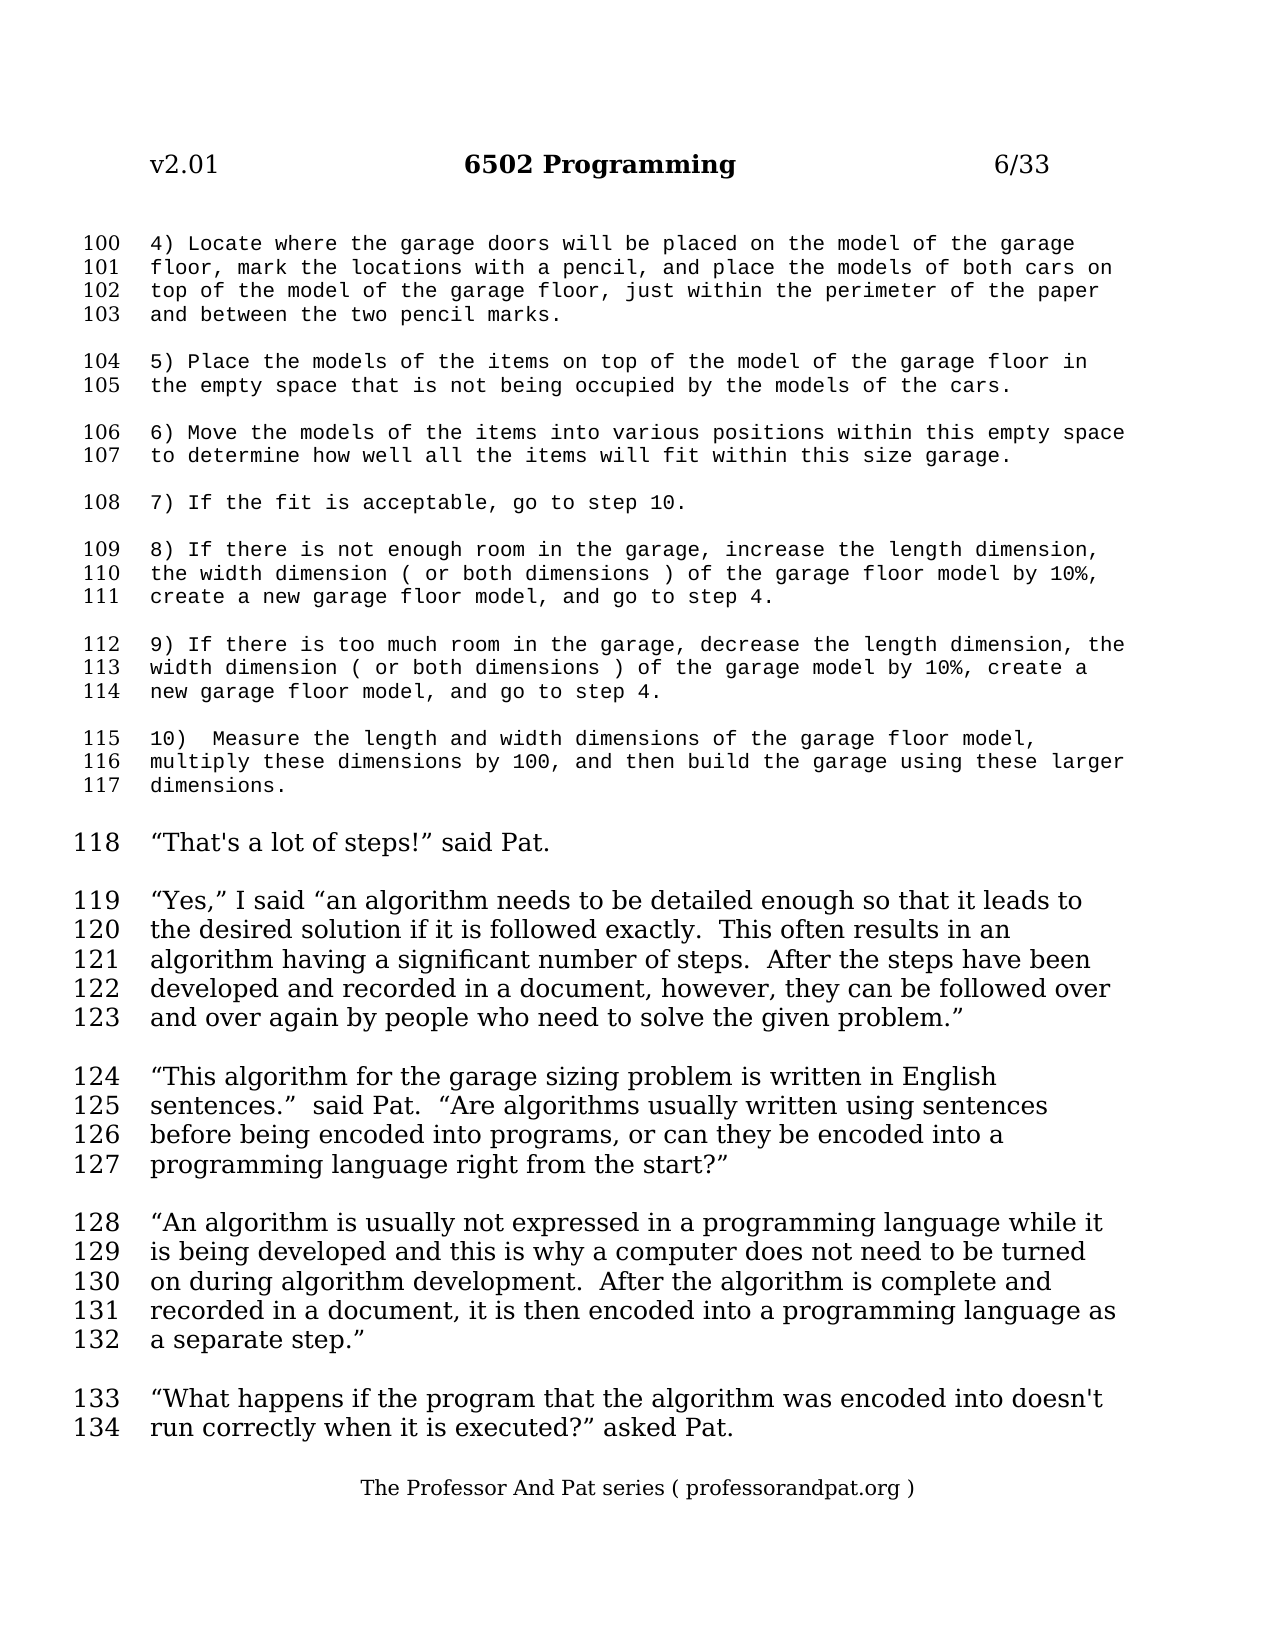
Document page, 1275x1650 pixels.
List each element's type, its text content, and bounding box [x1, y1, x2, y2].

text 10) Measure the length and width dimensions of the garage floor model, multiply these dimensions by 100, and then build the garage using these larger dimensions. [150, 728, 1125, 798]
text 5) Place the models of the items on top of the model of the garage floor in the empty space that is not being occupied by the models of the cars. [150, 351, 1125, 398]
text “Yes,” I said “an algorithm needs to be detailed enough so that it leads to the desired solution if it is followed exactly. This often results in an algorithm having a significant number of steps. After the steps have been developed and recorded in a document, however, they can be followed over and over again by people who need to solve the given problem.” [150, 886, 1125, 1033]
text 4) Locate where the garage doors will be placed on the model of the garage floor, mark the locations with a pencil, and place the models of both cars on top of the model of the garage floor, just within the perimeter of the paper and between the two pencil marks. [150, 233, 1125, 328]
text 6) Move the models of the items into various positions within this empty space to determine how well all the items will fit within this size garage. [150, 422, 1125, 469]
text 9) If there is too much room in the garage, decrease the length dimension, the width dimension ( or both dimensions ) of the garage model by 10%, create a new garage floor model, and go to step 4. [150, 634, 1125, 704]
text “An algorithm is usually not expressed in a programming language while it is being developed and this is why a computer does not need to be turned on during algorithm development. After the algorithm is complete and recorded in a document, it is then encoded into a programming language as a separate step.” [150, 1208, 1125, 1355]
text “This algorithm for the garage sizing problem is written in English sentences.” said Pat. “Are algorithms usually written using sentences before being encoded into programs, or can they be encoded into a programming language right from the start?” [150, 1062, 1125, 1179]
text “What happens if the program that the algorithm was encoded into doesn't run correctly when it is executed?” asked Pat. [150, 1384, 1125, 1442]
text 8) If there is not enough room in the garage, increase the length dimension, the width dimension ( or both dimensions ) of the garage floor model by 10%, create a new garage floor model, and go to step 4. [150, 539, 1125, 610]
text “That's a lot of steps!” said Pat. [150, 828, 1125, 857]
text 7) If the fit is acceptable, go to step 10. [150, 492, 1125, 516]
